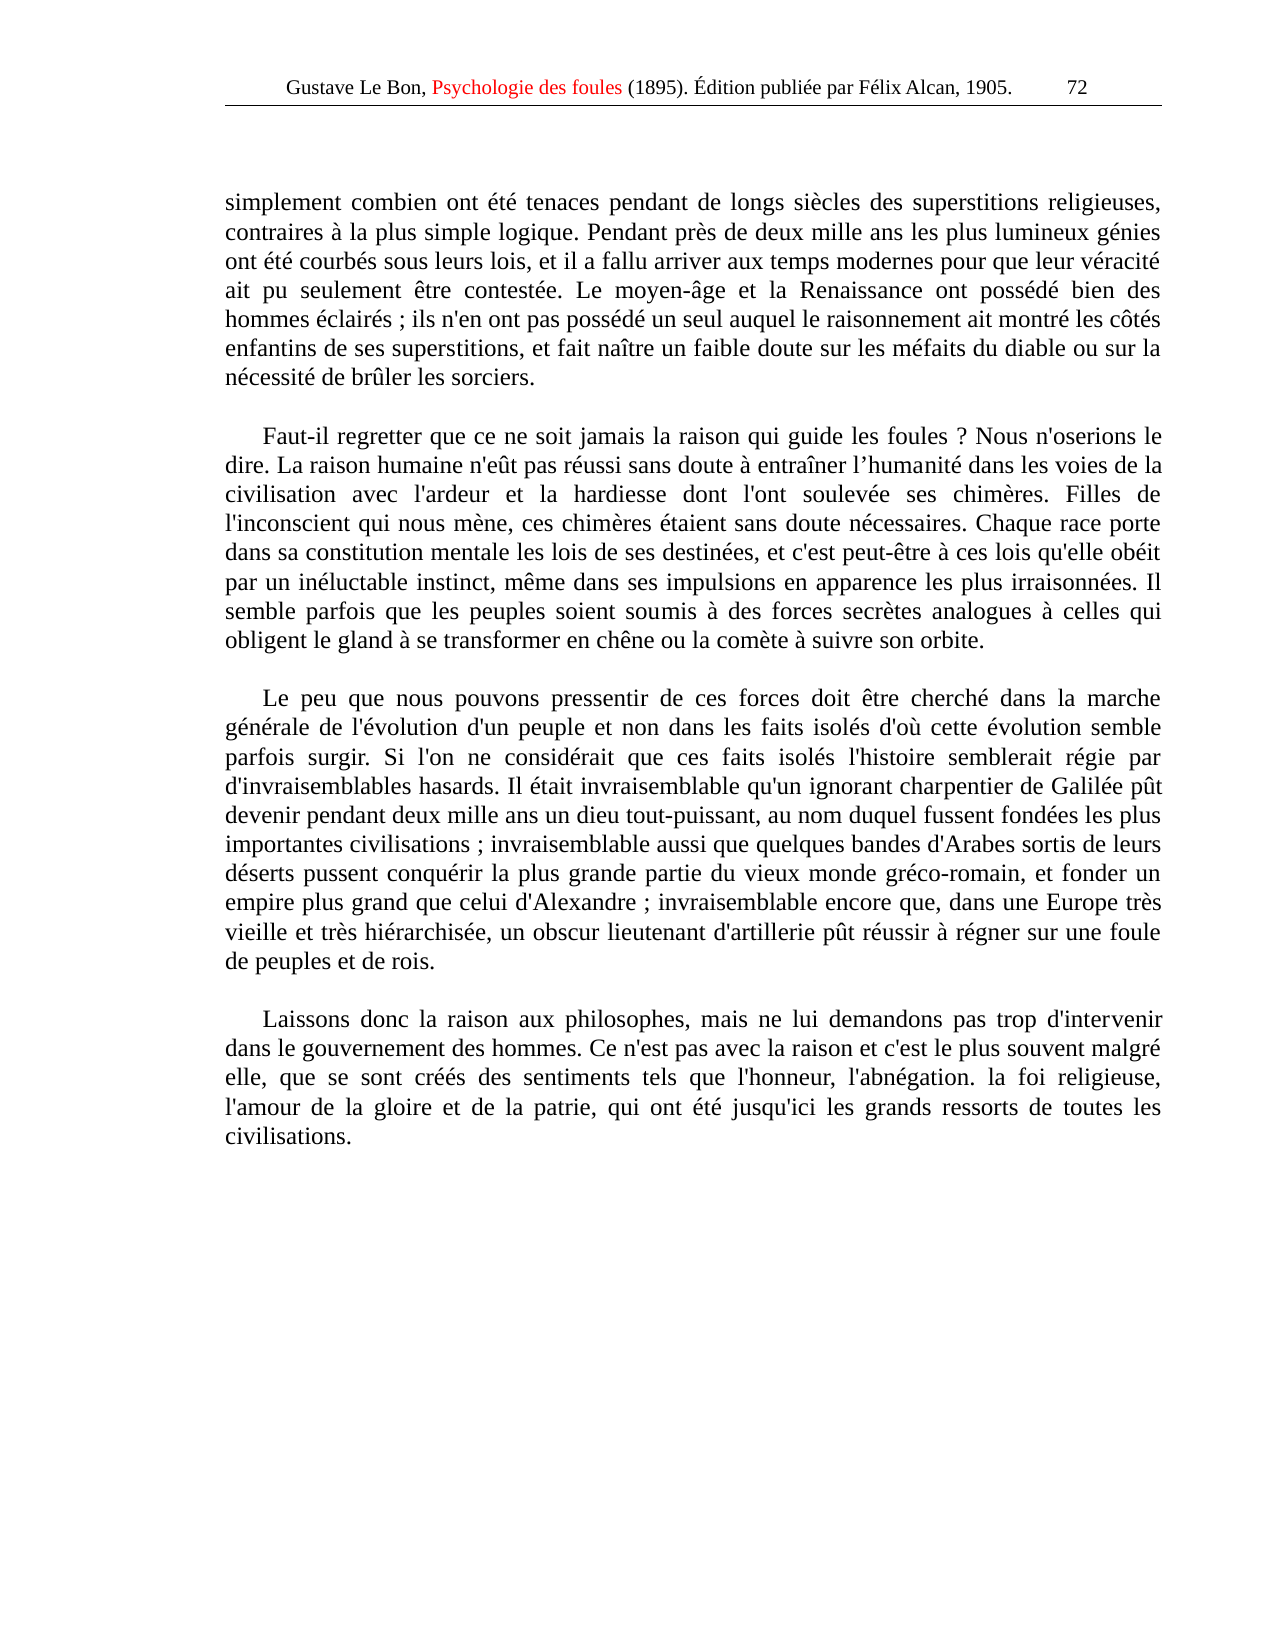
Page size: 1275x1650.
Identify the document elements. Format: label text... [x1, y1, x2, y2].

text Laissons donc la raison aux philosophes, mais ne lui demandons pas trop d'inter­venir dans le gouvernement des hommes. Ce n'est pas avec la raison et c'est le plus souvent malgré elle, que se sont créés des sentiments tels que l'honneur, l'abnégation. la foi religieuse, l'amour de la gloire et de la patrie, qui ont été jusqu'ici les grands ressorts de toutes les civilisations. [225, 1004, 1162, 1150]
text Faut-il regretter que ce ne soit jamais la raison qui guide les foules ? Nous n'oserions le dire. La raison humaine n'eût pas réussi sans doute à entraîner l’huma­nité dans les voies de la civilisation avec l'ardeur et la hardiesse dont l'ont soulevée ses chimères. Filles de l'inconscient qui nous mène, ces chimères étaient sans doute nécessaires. Chaque race porte dans sa constitution mentale les lois de ses destinées, et c'est peut-être à ces lois qu'elle obéit par un inéluctable instinct, même dans ses impulsions en apparence les plus irraisonnées. Il semble parfois que les peuples soient sou­mis à des forces secrètes analogues à celles qui obligent le gland à se transformer en chêne ou la comète à suivre son orbite. [225, 421, 1162, 654]
text simplement combien ont été tenaces pendant de longs siècles des superstitions religieuses, contraires à la plus simple logique. Pendant près de deux mille ans les plus lumineux génies ont été courbés sous leurs lois, et il a fallu arriver aux temps modernes pour que leur véracité ait pu seulement être contestée. Le moyen-âge et la Renaissance ont possédé bien des hommes éclairés ; ils n'en ont pas possédé un seul auquel le raisonnement ait montré les côtés enfantins de ses supers­titions, et fait naître un faible doute sur les méfaits du diable ou sur la nécessité de brûler les sorciers. [225, 187, 1162, 392]
text Le peu que nous pouvons pressentir de ces forces doit être cherché dans la marche générale de l'évolution d'un peuple et non dans les faits isolés d'où cette évolution semble parfois surgir. Si l'on ne considérait que ces faits isolés l'histoire semblerait régie par d'invraisemblables hasards. Il était invraisemblable qu'un ignorant char­pentier de Galilée pût devenir pendant deux mille ans un dieu tout-puissant, au nom duquel fussent fondées les plus importantes civilisations ; invraisemblable aussi que quelques bandes d'Arabes sortis de leurs déserts pussent conquérir la plus grande partie du vieux monde gréco-romain, et fonder un empire plus grand que celui d'Alexandre ; invraisemblable encore que, dans une Europe très vieille et très hiérar­chisée, un obscur lieutenant d'artillerie pût réussir à régner sur une foule de peuples et de rois. [225, 683, 1162, 975]
